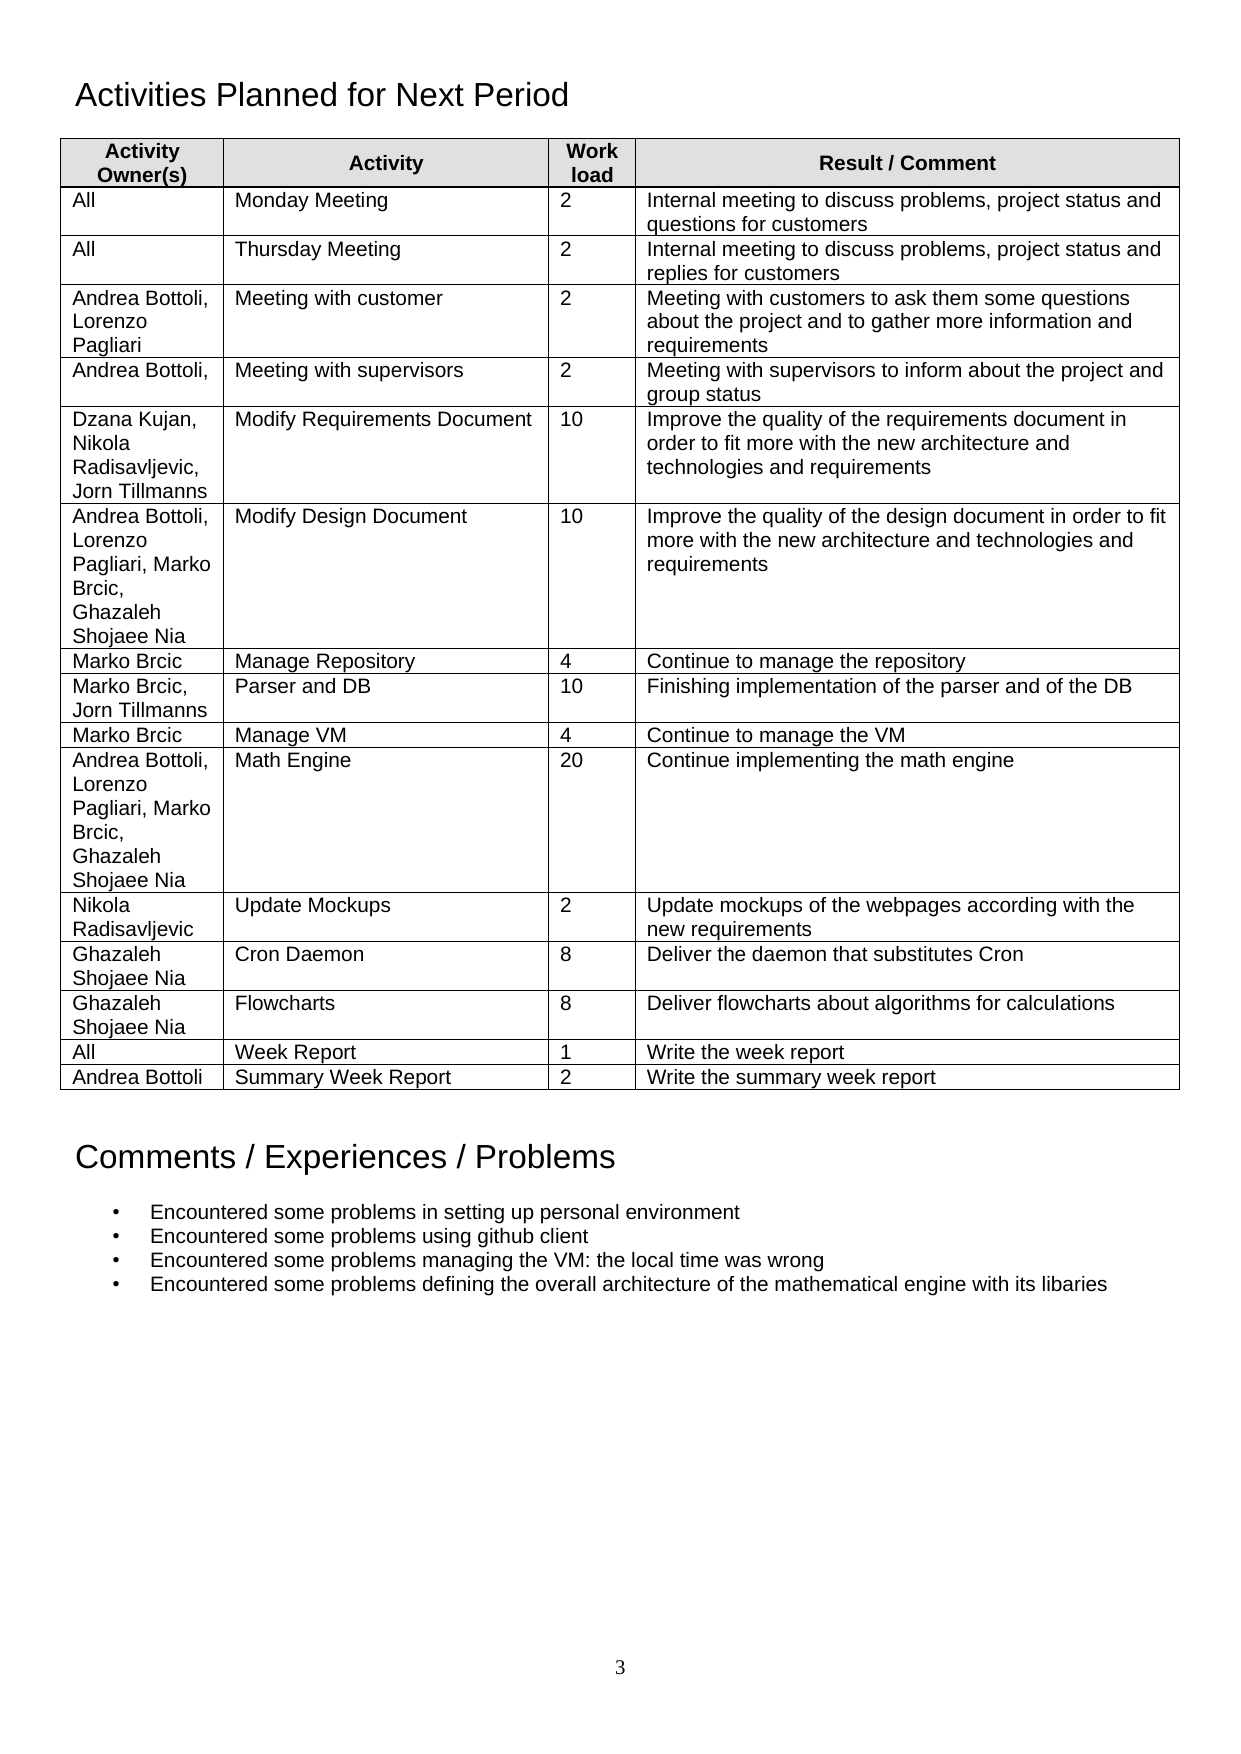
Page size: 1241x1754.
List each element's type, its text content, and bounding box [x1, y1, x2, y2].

table_cell 2 [549, 893, 635, 941]
table_cell Modify Requirements Document [224, 407, 548, 503]
table_cell Andrea Bottoli, Lorenzo Pagliari, Marko Brcic, Ghazaleh Shojaee Nia [61, 748, 223, 892]
table_header Work load [549, 139, 635, 186]
table_cell Deliver flowcharts about algorithms for calculations [636, 991, 1179, 1038]
table_cell Continue to manage the VM [636, 723, 1179, 747]
table_cell Week Report [224, 1040, 548, 1063]
table_cell All [61, 1040, 223, 1063]
table_cell Manage Repository [224, 649, 548, 673]
table_cell All [61, 188, 223, 235]
table_cell 4 [549, 649, 635, 673]
table_cell Monday Meeting [224, 188, 548, 235]
table_cell Ghazaleh Shojaee Nia [61, 991, 223, 1038]
table_cell 2 [549, 236, 635, 284]
table_cell Write the week report [636, 1040, 1179, 1063]
table_cell Math Engine [224, 748, 548, 892]
table_cell Deliver the daemon that substitutes Cron [636, 942, 1179, 989]
table_cell Meeting with supervisors to inform about the project and group status [636, 358, 1179, 406]
table_cell 2 [549, 188, 635, 235]
list Encountered some problems defining the overall architecture of the mathematical engine with its libaries [112, 1272, 1165, 1296]
table_cell All [61, 236, 223, 284]
table_cell Parser and DB [224, 674, 548, 722]
table_cell Summary Week Report [224, 1065, 548, 1088]
table_cell Meeting with customer [224, 285, 548, 357]
table_cell Andrea Bottoli, Lorenzo Pagliari, Marko Brcic, Ghazaleh Shojaee Nia [61, 504, 223, 648]
table_cell 4 [549, 723, 635, 747]
table_cell Internal meeting to discuss problems, project status and questions for customers [636, 188, 1179, 235]
table_cell Flowcharts [224, 991, 548, 1038]
table_cell 8 [549, 942, 635, 989]
table_cell Update mockups of the webpages according with the new requirements [636, 893, 1179, 941]
table_header Result / Comment [636, 139, 1179, 186]
table_cell Meeting with supervisors [224, 358, 548, 406]
table_cell Nikola Radisavljevic [61, 893, 223, 941]
table_cell 10 [549, 504, 635, 648]
table_cell Improve the quality of the requirements document in order to fit more with the new architecture and technologies and requirements [636, 407, 1179, 503]
table_cell Update Mockups [224, 893, 548, 941]
table_header Activity Owner(s) [61, 139, 223, 186]
subtitle Comments / Experiences / Problems [75, 1137, 1165, 1176]
table_cell 2 [549, 1065, 635, 1088]
table_cell Meeting with customers to ask them some questions about the project and to gather more information and requirements [636, 285, 1179, 357]
table_cell Improve the quality of the design document in order to fit more with the new architecture and technologies and requirements [636, 504, 1179, 648]
table_cell Marko Brcic, Jorn Tillmanns [61, 674, 223, 722]
table_header Activity [224, 139, 548, 186]
table_cell Thursday Meeting [224, 236, 548, 284]
table_cell 8 [549, 991, 635, 1038]
table_cell 2 [549, 358, 635, 406]
table_cell Marko Brcic [61, 649, 223, 673]
table_cell Cron Daemon [224, 942, 548, 989]
table_cell Internal meeting to discuss problems, project status and replies for customers [636, 236, 1179, 284]
table_cell Andrea Bottoli, [61, 358, 223, 406]
table_cell Marko Brcic [61, 723, 223, 747]
table_cell Andrea Bottoli [61, 1065, 223, 1088]
table_cell Finishing implementation of the parser and of the DB [636, 674, 1179, 722]
list Encountered some problems managing the VM: the local time was wrong [112, 1248, 1165, 1272]
table_cell Modify Design Document [224, 504, 548, 648]
table_cell 10 [549, 674, 635, 722]
table_cell Ghazaleh Shojaee Nia [61, 942, 223, 989]
table_cell Dzana Kujan, Nikola Radisavljevic, Jorn Tillmanns [61, 407, 223, 503]
table_cell Write the summary week report [636, 1065, 1179, 1088]
table_cell Continue implementing the math engine [636, 748, 1179, 892]
subtitle Activities Planned for Next Period [75, 75, 1165, 113]
table_cell Manage VM [224, 723, 548, 747]
table_cell 2 [549, 285, 635, 357]
list Encountered some problems using github client [112, 1224, 1165, 1248]
table_cell 10 [549, 407, 635, 503]
table_cell Continue to manage the repository [636, 649, 1179, 673]
list Encountered some problems in setting up personal environment [112, 1200, 1165, 1224]
table_cell 20 [549, 748, 635, 892]
table_cell 1 [549, 1040, 635, 1063]
table_cell Andrea Bottoli, Lorenzo Pagliari [61, 285, 223, 357]
